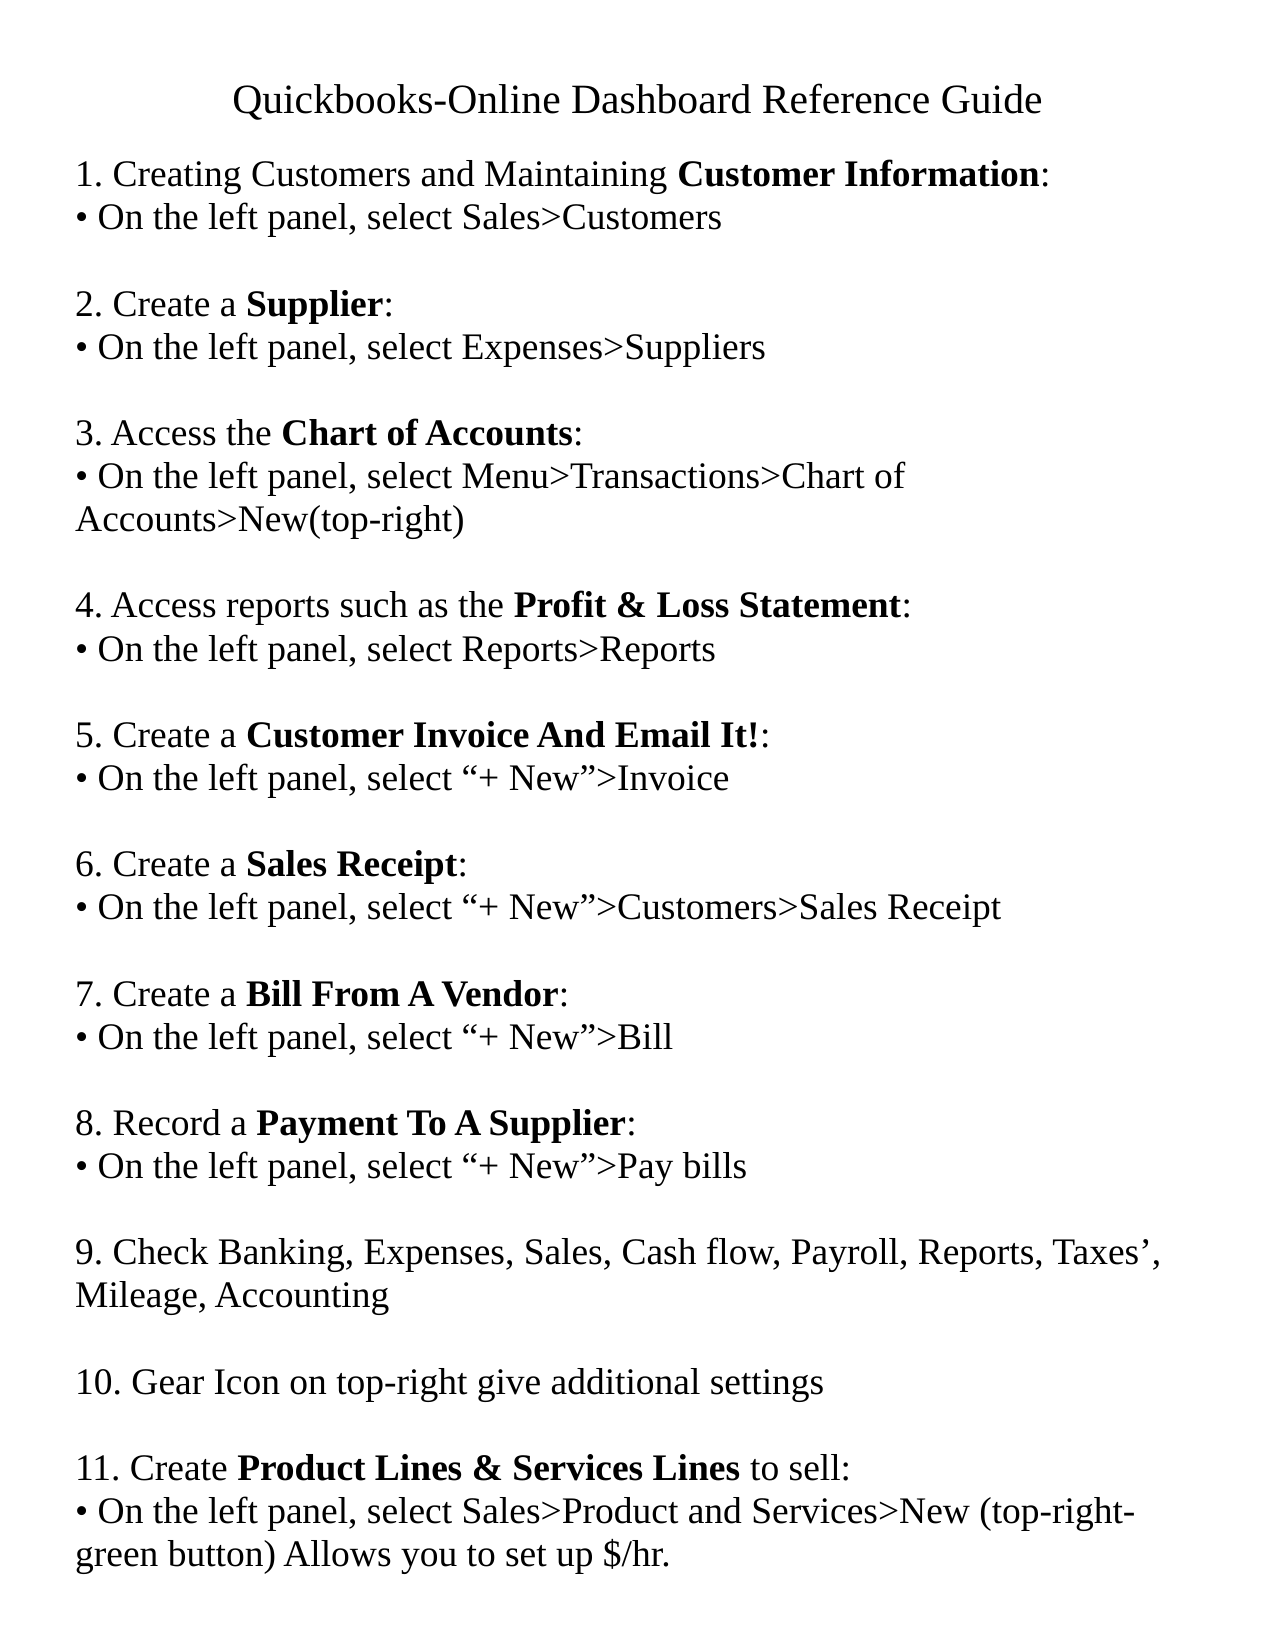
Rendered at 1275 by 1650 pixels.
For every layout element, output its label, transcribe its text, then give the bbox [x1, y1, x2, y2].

text 5. Create a Customer Invoice And Email It!: [75, 712, 1200, 755]
text • On the left panel, select “+ New”>Invoice [75, 755, 1200, 798]
text 2. Create a Supplier: [75, 281, 1200, 324]
text • On the left panel, select “+ New”>Bill [75, 1014, 1200, 1057]
text 8. Record a Payment To A Supplier: [75, 1100, 1200, 1143]
text 9. Check Banking, Expenses, Sales, Cash flow, Payroll, Reports, Taxes’, Mileage, Accounting [75, 1230, 1200, 1316]
text • On the left panel, select Expenses>Suppliers [75, 324, 1200, 367]
text 6. Create a Sales Receipt: [75, 842, 1200, 885]
text • On the left panel, select Sales>Customers [75, 195, 1200, 238]
text • On the left panel, select Menu>Transactions>Chart of Accounts>New(top-right) [75, 453, 1200, 540]
text 4. Access reports such as the Profit & Loss Statement: [75, 583, 1200, 626]
text • On the left panel, select Sales>Product and Services>New (top-right-green button) Allows you to set up $/hr. [75, 1488, 1200, 1575]
text • On the left panel, select Reports>Reports [75, 626, 1200, 669]
text • On the left panel, select “+ New”>Customers>Sales Receipt [75, 885, 1200, 928]
text 1. Creating Customers and Maintaining Customer Information: [75, 152, 1200, 195]
text 10. Gear Icon on top-right give additional settings [75, 1359, 1200, 1402]
text 7. Create a Bill From A Vendor: [75, 971, 1200, 1014]
text Quickbooks-Online Dashboard Reference Guide [75, 75, 1200, 123]
text 3. Access the Chart of Accounts: [75, 410, 1200, 453]
text • On the left panel, select “+ New”>Pay bills [75, 1143, 1200, 1187]
text 11. Create Product Lines & Services Lines to sell: [75, 1445, 1200, 1488]
